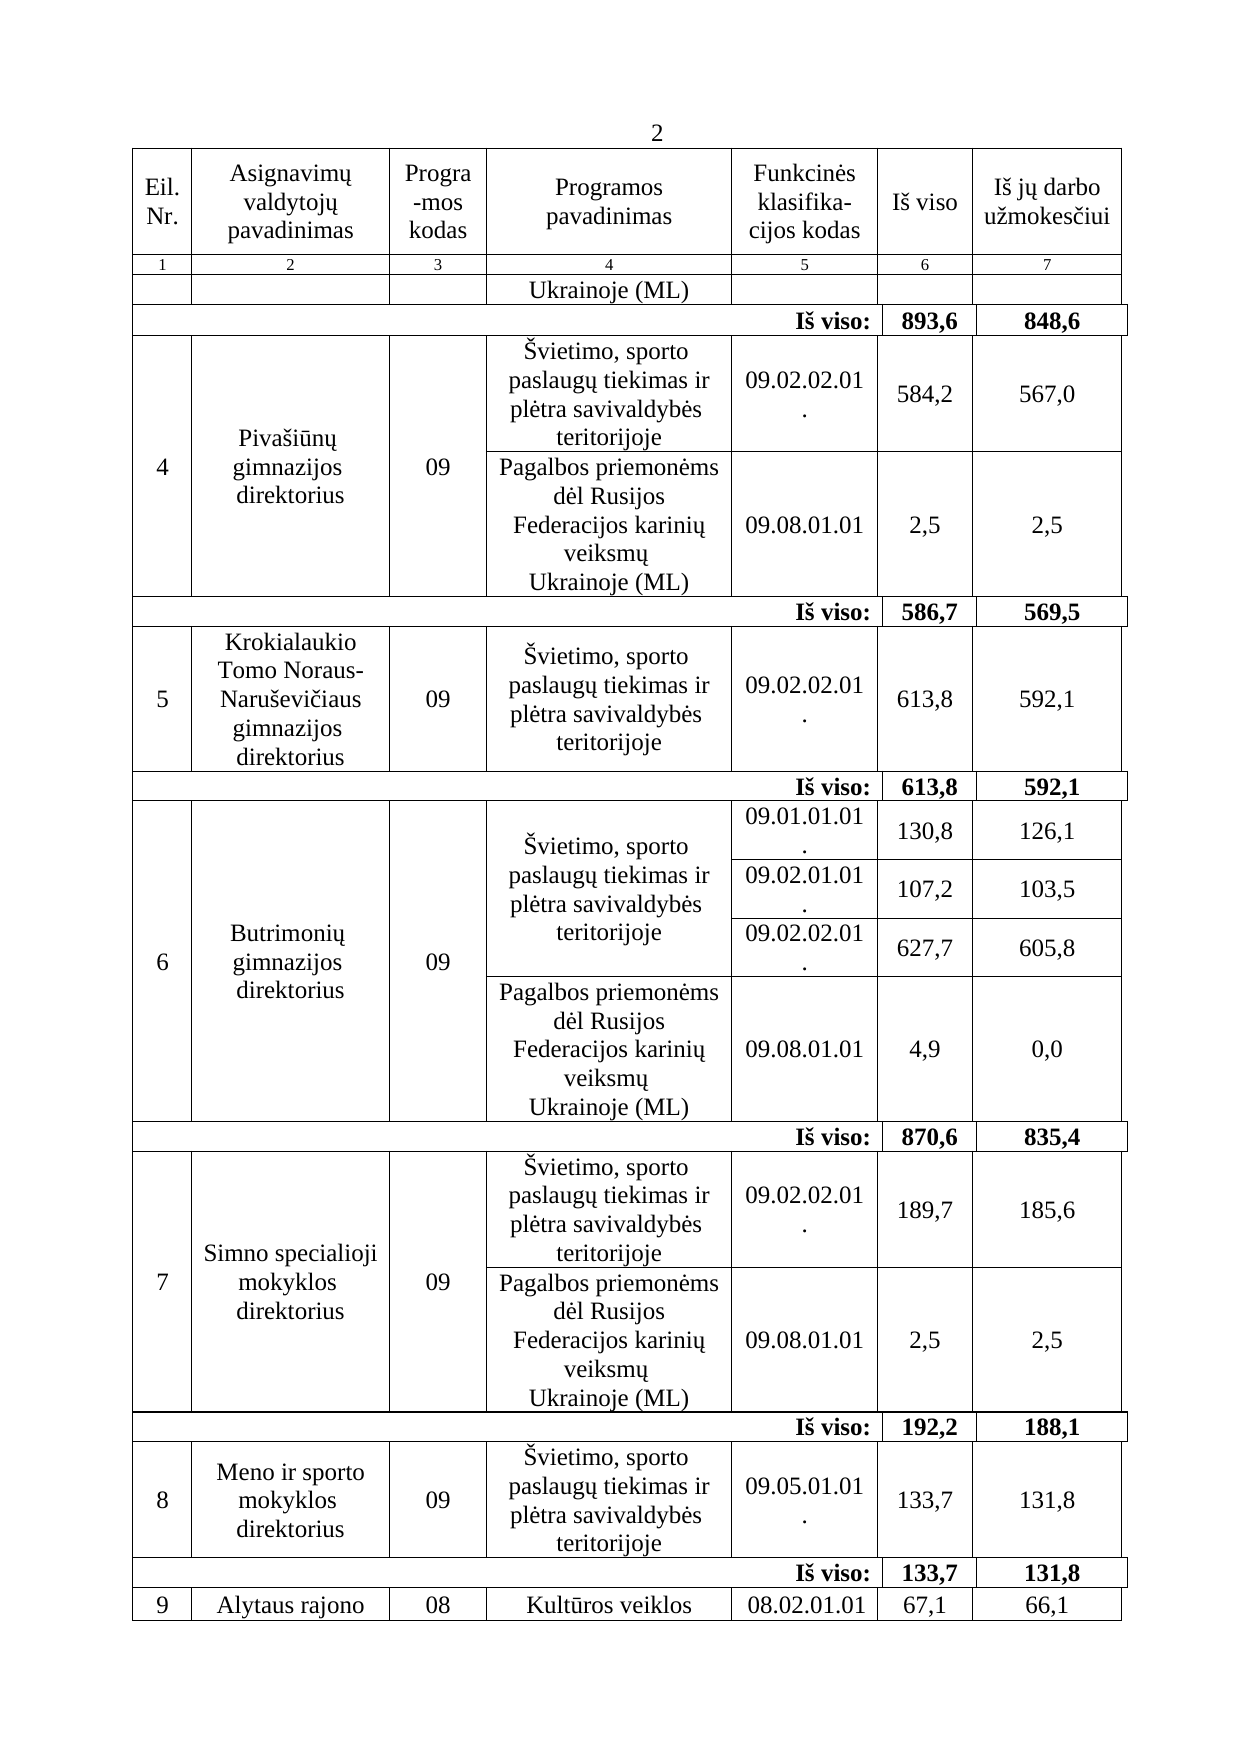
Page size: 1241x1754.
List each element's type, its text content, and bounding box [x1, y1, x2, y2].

table_cell 6 [878, 255, 972, 274]
table_cell Švietimo, sporto paslaugų tiekimas ir plėtra savivaldybės teritorijoje [487, 336, 731, 451]
table_cell Iš viso: [133, 1413, 882, 1441]
table_cell Kultūros veiklos [487, 1588, 731, 1620]
table_cell 592,1 [973, 627, 1121, 771]
table_cell 09 [390, 1152, 486, 1411]
table_header Asignavimų valdytojų pavadinimas [192, 149, 389, 254]
table_cell 185,6 [973, 1152, 1121, 1267]
table_cell 133,7 [878, 1442, 972, 1557]
table_cell 6 [133, 801, 191, 1121]
table_header Programos pavadinimas [487, 149, 731, 254]
table_cell 835,4 [977, 1122, 1127, 1151]
table_cell [1122, 976, 1127, 1121]
table_header Progra-mos kodas [390, 149, 486, 254]
table_cell 3 [390, 255, 486, 274]
table_cell 569,5 [977, 597, 1127, 626]
table_cell 2,5 [878, 452, 972, 596]
table_cell 131,8 [973, 1442, 1121, 1557]
table_cell 09.02.02.01. [732, 336, 877, 451]
table_cell 613,8 [878, 627, 972, 771]
table_cell Švietimo, sporto paslaugų tiekimas ir plėtra savivaldybės teritorijoje [487, 1442, 731, 1557]
table_cell 1 [133, 255, 191, 274]
table_cell 08.02.01.01 [732, 1588, 877, 1620]
table_cell [1122, 1152, 1127, 1267]
table_cell 133,7 [883, 1558, 976, 1587]
table_cell 09.02.02.01. [732, 627, 877, 771]
table_cell 870,6 [883, 1122, 976, 1151]
table_cell Švietimo, sporto paslaugų tiekimas ir plėtra savivaldybės teritorijoje [487, 627, 731, 771]
table_cell 0,0 [973, 977, 1121, 1121]
table_cell Pagalbos priemonėms dėl Rusijos Federacijos karinių veiksmų Ukrainoje (ML) [487, 977, 731, 1121]
table_cell Švietimo, sporto paslaugų tiekimas ir plėtra savivaldybės teritorijoje [487, 1152, 731, 1267]
table_cell 8 [133, 1442, 191, 1557]
table_cell 09.02.02.01. [732, 919, 877, 976]
table_cell 188,1 [977, 1413, 1127, 1441]
table_header [1122, 148, 1127, 193]
table_cell 4 [133, 336, 191, 596]
table_cell 584,2 [878, 336, 972, 451]
table_cell [1122, 1267, 1127, 1411]
table_cell [390, 275, 486, 304]
table_cell [133, 275, 191, 304]
table_cell 848,6 [977, 305, 1127, 335]
table_cell 130,8 [878, 801, 972, 859]
table_cell 09.08.01.01 [732, 977, 877, 1121]
table_cell [1122, 1442, 1127, 1557]
table_cell 09 [390, 801, 486, 1121]
table_cell [1122, 336, 1127, 451]
table_cell 189,7 [878, 1152, 972, 1267]
table_cell Pagalbos priemonėms dėl Rusijos Federacijos karinių veiksmų Ukrainoje (ML) [487, 1268, 731, 1411]
table_cell 613,8 [883, 772, 976, 800]
table_cell Alytaus rajono [192, 1588, 389, 1620]
table_cell 192,2 [883, 1413, 976, 1441]
table_cell 09.02.02.01. [732, 1152, 877, 1267]
table_cell [1122, 193, 1127, 254]
table_cell 09 [390, 336, 486, 596]
table_cell 9 [133, 1588, 191, 1620]
table_header Funkcinės klasifika-cijos kodas [732, 149, 877, 254]
table_cell 67,1 [878, 1588, 972, 1620]
table_cell Pivašiūnų gimnazijos direktorius [192, 336, 389, 596]
table_header Iš viso [878, 149, 972, 254]
table_cell [973, 275, 1121, 304]
table_cell 09.08.01.01 [732, 1268, 877, 1411]
table_cell 09.05.01.01. [732, 1442, 877, 1557]
table_cell 5 [732, 255, 877, 274]
table_cell 107,2 [878, 860, 972, 917]
table_cell 2 [192, 255, 389, 274]
table_cell 605,8 [973, 919, 1121, 976]
table_cell Simno specialioji mokyklos direktorius [192, 1152, 389, 1411]
table_cell 09.01.01.01. [732, 801, 877, 859]
table_cell [1122, 859, 1127, 917]
table_cell Iš viso: [133, 772, 882, 800]
table_cell 4 [487, 255, 731, 274]
table_cell Iš viso: [133, 597, 882, 626]
table_cell Krokialaukio Tomo Noraus- Naruševičiaus gimnazijos direktorius [192, 627, 389, 771]
table_cell 126,1 [973, 801, 1121, 859]
table_cell 09.02.01.01. [732, 860, 877, 917]
table_cell 09 [390, 627, 486, 771]
table_cell [192, 275, 389, 304]
table_cell 08 [390, 1588, 486, 1620]
table_cell 66,1 [973, 1588, 1121, 1620]
table_cell 627,7 [878, 919, 972, 976]
table_cell Švietimo, sporto paslaugų tiekimas ir plėtra savivaldybės teritorijoje [487, 801, 731, 976]
table_cell 893,6 [883, 305, 976, 335]
table_cell Iš viso: [133, 1558, 882, 1587]
table_cell [1122, 274, 1127, 304]
table_cell [1122, 254, 1127, 274]
table_cell Iš viso: [133, 1122, 882, 1151]
table_cell 131,8 [977, 1558, 1127, 1587]
table_cell Iš viso: [133, 305, 882, 335]
table_header Eil. Nr. [133, 149, 191, 254]
table_cell [1122, 627, 1127, 771]
table_cell 2,5 [973, 1268, 1121, 1411]
table_cell 09.08.01.01 [732, 452, 877, 596]
table_cell [1122, 451, 1127, 596]
table_cell 2,5 [878, 1268, 972, 1411]
table_cell [732, 275, 877, 304]
table_cell [1122, 801, 1127, 859]
table_cell [1122, 918, 1127, 976]
table_cell Pagalbos priemonėms dėl Rusijos Federacijos karinių veiksmų Ukrainoje (ML) [487, 452, 731, 596]
table_cell 586,7 [883, 597, 976, 626]
table_cell Butrimonių gimnazijos direktorius [192, 801, 389, 1121]
table_cell [878, 275, 972, 304]
table_cell Ukrainoje (ML) [487, 275, 731, 304]
table_cell 09 [390, 1442, 486, 1557]
table_cell 7 [133, 1152, 191, 1411]
table_cell 7 [973, 255, 1121, 274]
table_cell 592,1 [977, 772, 1127, 800]
table_cell 103,5 [973, 860, 1121, 917]
table_cell 5 [133, 627, 191, 771]
table_cell [1122, 1588, 1127, 1620]
table_header Iš jų darbo užmokesčiui [973, 149, 1121, 254]
table_cell 567,0 [973, 336, 1121, 451]
table_cell 4,9 [878, 977, 972, 1121]
table_cell Meno ir sporto mokyklos direktorius [192, 1442, 389, 1557]
table_cell 2,5 [973, 452, 1121, 596]
